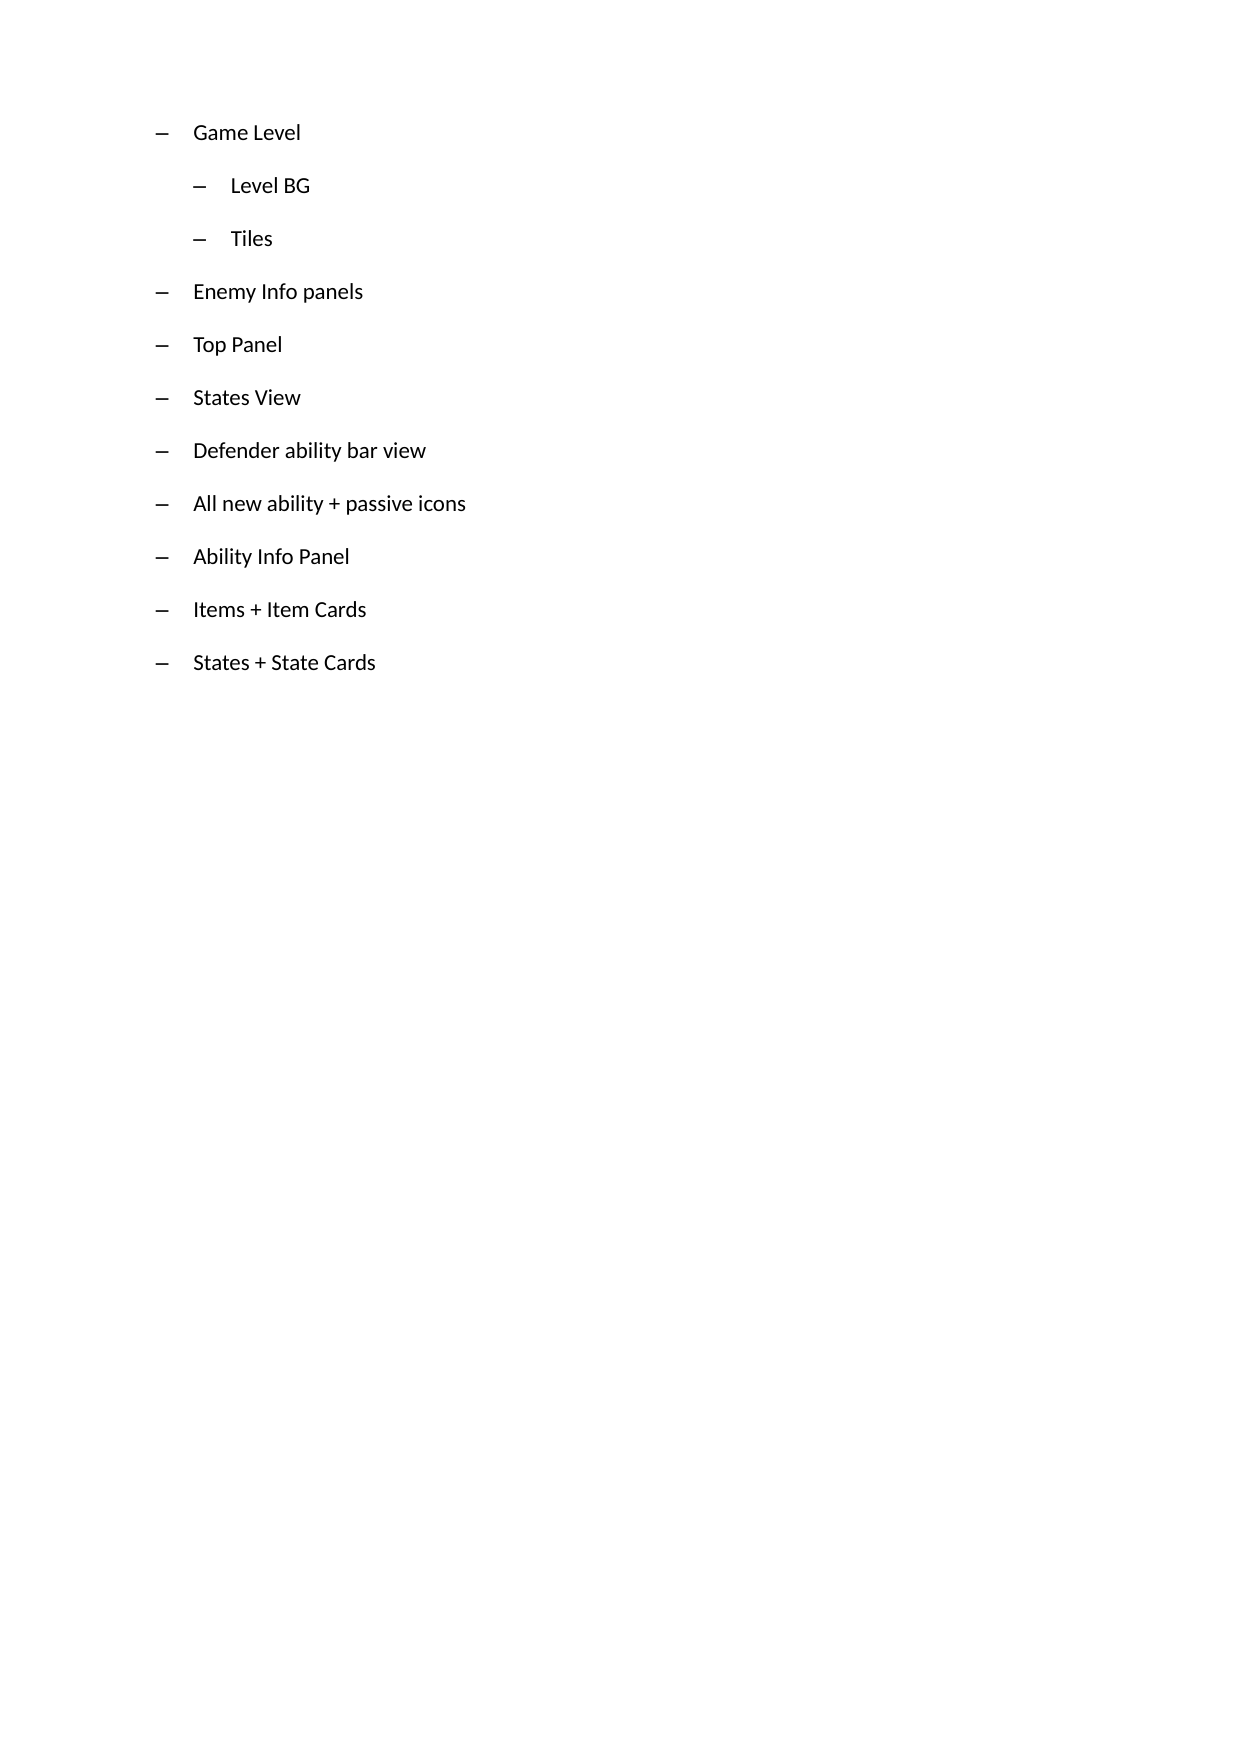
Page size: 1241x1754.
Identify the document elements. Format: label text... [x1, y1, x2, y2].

list All new ability + passive icons [156, 489, 1122, 517]
list Tiles [193, 224, 1122, 252]
list Level BG [193, 171, 1122, 199]
list States + State Cards [156, 648, 1122, 676]
list Enemy Info panels [156, 277, 1122, 305]
list Game Level [156, 118, 1122, 146]
list States View [156, 383, 1122, 411]
list Top Panel [156, 330, 1122, 358]
list Ability Info Panel [156, 542, 1122, 570]
list Items + Item Cards [156, 595, 1122, 623]
list Defender ability bar view [156, 436, 1122, 464]
